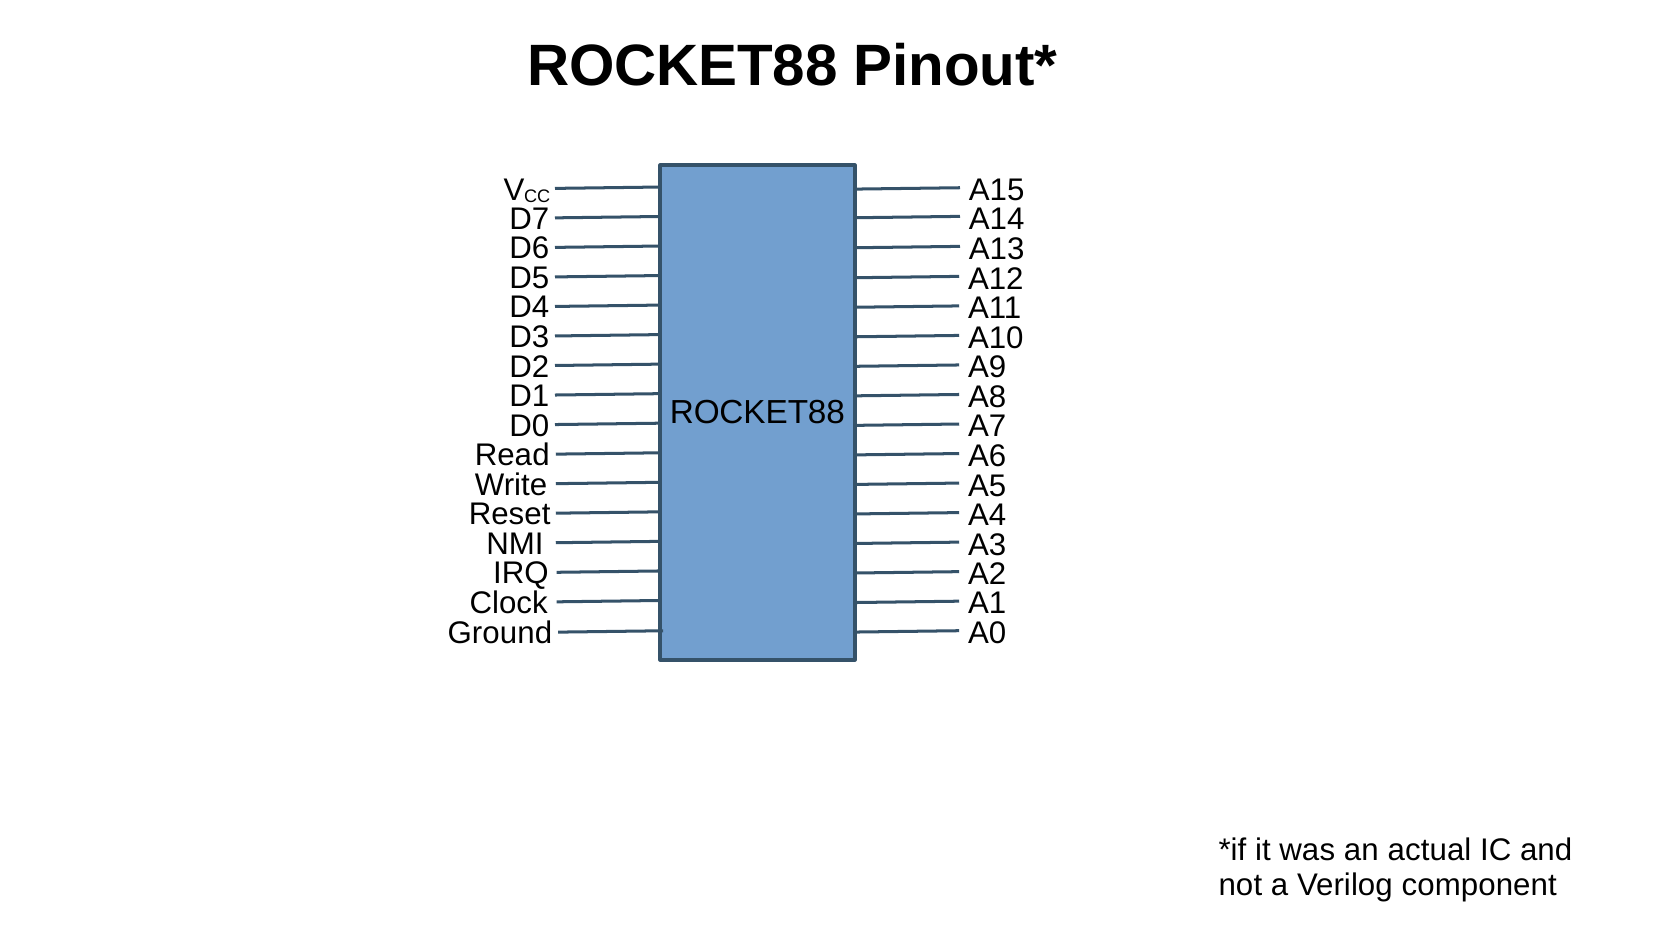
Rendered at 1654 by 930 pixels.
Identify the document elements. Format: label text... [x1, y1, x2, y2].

text_box A1 [953, 578, 1044, 607]
text_box D4 [494, 282, 585, 311]
text_box D2 [494, 341, 585, 370]
text_box NMI [471, 518, 562, 569]
text_box A10 [953, 312, 1044, 342]
text_box ROCKET88 [660, 165, 856, 661]
text_box Write [459, 459, 563, 489]
text_box Reset [454, 489, 566, 539]
text_box A14 [954, 193, 1045, 223]
text_box VCC [488, 164, 579, 214]
text_box D5 [494, 252, 585, 282]
text_box D3 [494, 311, 585, 341]
text_box A9 [953, 342, 1044, 371]
text_box D7 [494, 193, 585, 223]
text_box A15 [954, 165, 1045, 193]
text_box D6 [494, 223, 585, 252]
text_box D1 [494, 370, 585, 400]
text_box A3 [953, 519, 1044, 548]
text_box Read [459, 430, 565, 480]
text_box A4 [953, 489, 1044, 519]
text_box ROCKET88 Pinout* [512, 25, 1111, 105]
text_box A7 [953, 401, 1044, 430]
text_box A12 [953, 253, 1044, 283]
text_box *if it was an actual IC and not a Verilog component [1203, 825, 1621, 916]
text_box Ground [432, 608, 568, 658]
text_box IRQ [478, 548, 569, 598]
text_box A13 [954, 223, 1045, 274]
text_box A5 [953, 460, 1044, 489]
text_box D0 [494, 400, 585, 450]
text_box A11 [953, 283, 1044, 312]
text_box A0 [953, 607, 1044, 658]
text_box A6 [953, 430, 1044, 460]
text_box Clock [454, 577, 563, 628]
text_box A8 [953, 371, 1044, 401]
text_box A2 [953, 548, 1044, 578]
